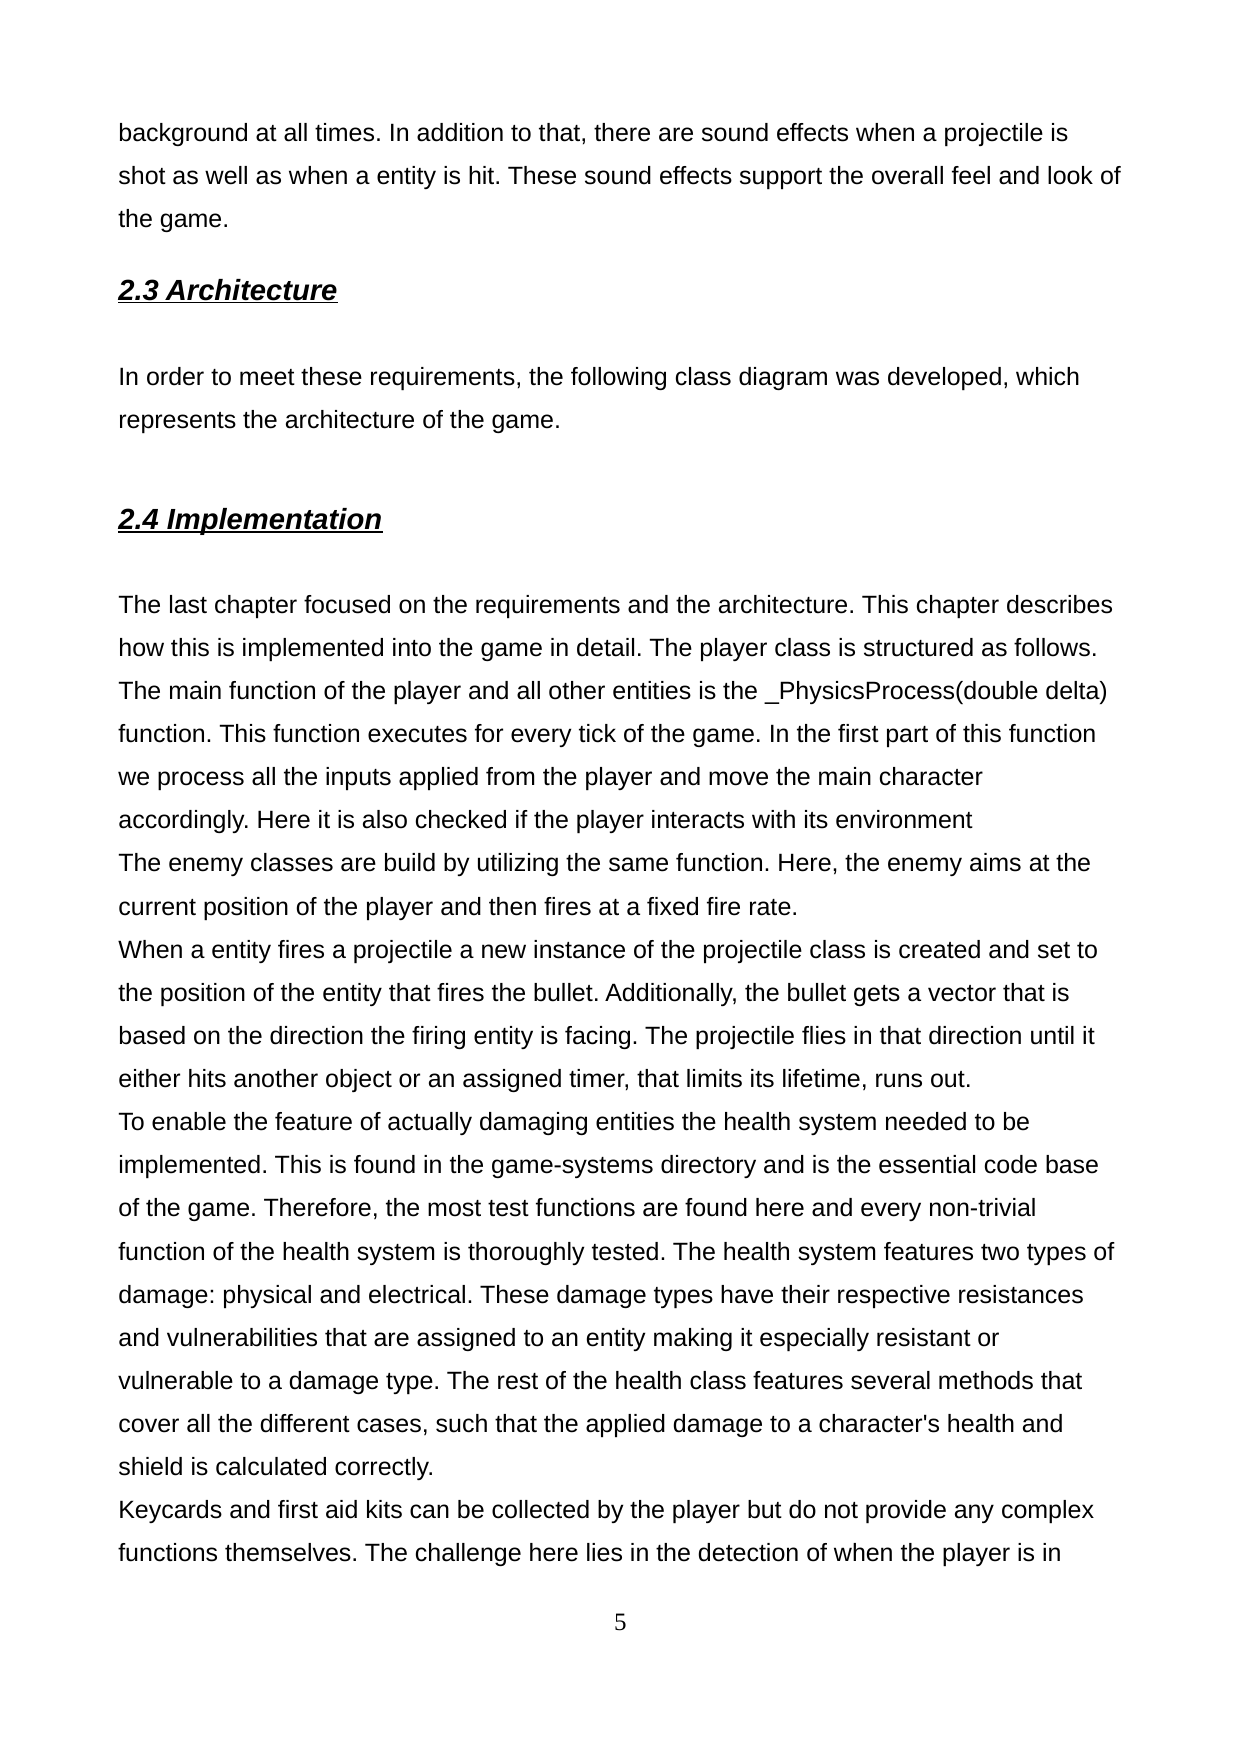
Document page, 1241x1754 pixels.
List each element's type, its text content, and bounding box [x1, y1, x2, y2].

subtitle 2.3 Architecture [118, 272, 1122, 306]
text When a entity fires a projectile a new instance of the projectile class is created and set to the position of the entity that fires the bullet. Additionally, the bullet gets a vector that is based on the direction the firing entity is facing. The projectile flies in that direction until it either hits another object or an assigned timer, that limits its lifetime, runs out. [118, 935, 1122, 1093]
text To enable the feature of actually damaging entities the health system needed to be implemented. This is found in the game-systems directory and is the essential code base of the game. Therefore, the most test functions are found here and every non-trivial function of the health system is thoroughly tested. The health system features two types of damage: physical and electrical. These damage types have their respective resistances and vulnerabilities that are assigned to an entity making it especially resistant or vulnerable to a damage type. The rest of the health class features several methods that cover all the different cases, such that the applied damage to a character's health and shield is calculated correctly. [118, 1107, 1122, 1481]
text Keycards and first aid kits can be collected by the player but do not provide any complex functions themselves. The challenge here lies in the detection of when the player is in [118, 1495, 1122, 1567]
text The enemy classes are build by utilizing the same function. Here, the enemy aims at the current position of the player and then fires at a fixed fire rate. [118, 848, 1122, 920]
subtitle 2.4 Implementation [118, 502, 1122, 536]
text In order to meet these requirements, the following class diagram was developed, which represents the architecture of the game. [118, 362, 1122, 433]
text background at all times. In addition to that, there are sound effects when a projectile is shot as well as when a entity is hit. These sound effects support the overall feel and look of the game. [118, 118, 1122, 233]
text The last chapter focused on the requirements and the architecture. This chapter describes how this is implemented into the game in detail. The player class is structured as follows. The main function of the player and all other entities is the _PhysicsProcess(double delta) function. This function executes for every tick of the game. In the first part of this function we process all the inputs applied from the player and move the main character accordingly. Here it is also checked if the player interacts with its environment [118, 590, 1122, 834]
